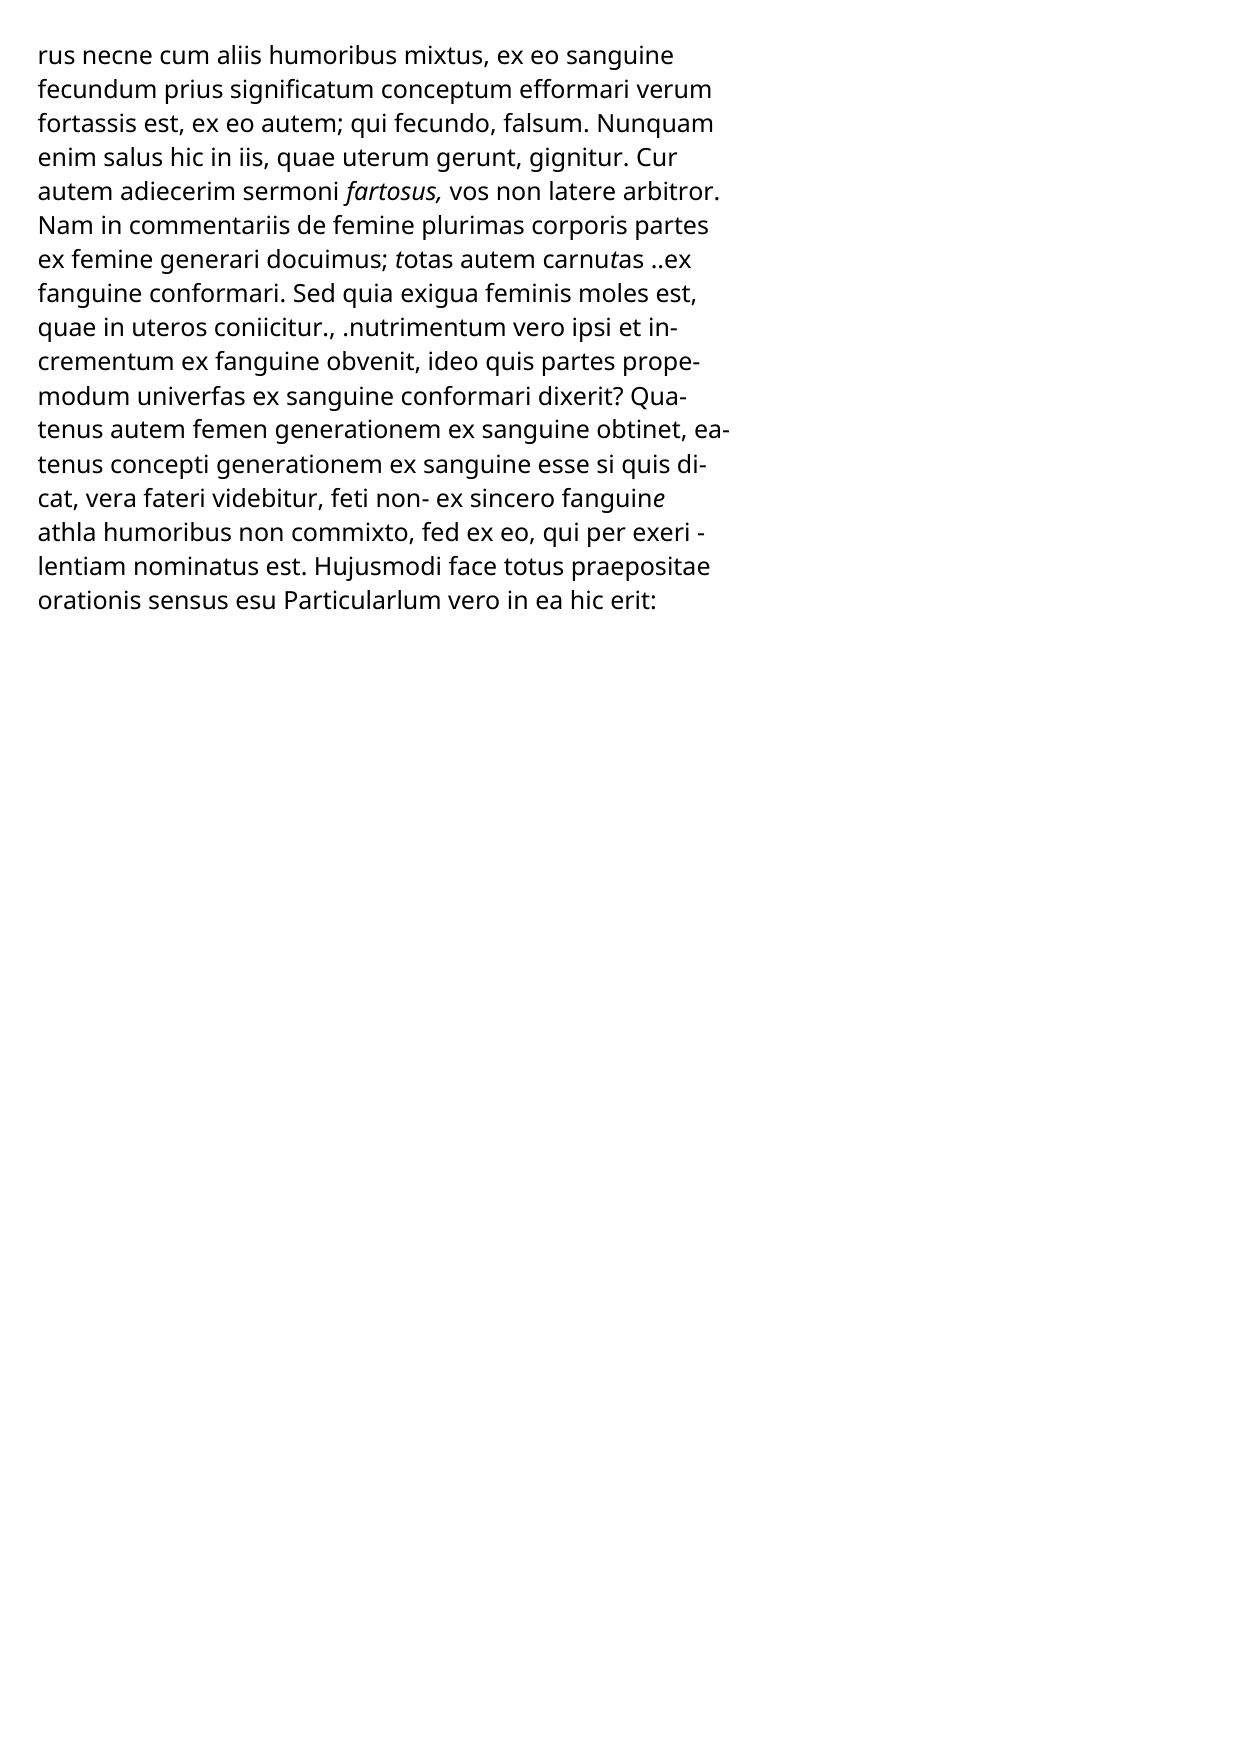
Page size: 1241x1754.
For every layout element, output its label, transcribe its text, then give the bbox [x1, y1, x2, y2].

text rus necne cum aliis humoribus mixtus, ex eo sanguine fecundum prius significatum conceptum efformari verum fortassis est, ex eo autem; qui fecundo, falsum. Nunquam enim salus hic in iis, quae uterum gerunt, gignitur. Cur autem adiecerim sermoni fartosus, vos non latere arbitror. Nam in commentariis de femine plurimas corporis partes ex femine generari docuimus; totas autem carnutas ..ex fanguine conformari. Sed quia exigua feminis moles est, quae in uteros coniicitur., .nutrimentum vero ipsi et in- crementum ex fanguine obvenit, ideo quis partes prope- modum univerfas ex sanguine conformari dixerit? Qua- tenus autem femen generationem ex sanguine obtinet, ea- tenus concepti generationem ex sanguine esse si quis di- cat, vera fateri videbitur, feti non- ex sincero fanguine athla humoribus non commixto, fed ex eo, qui per exeri - lentiam nominatus est. Hujusmodi face totus praepositae orationis sensus esu Particularlum vero in ea hic erit: [37, 37, 1203, 617]
